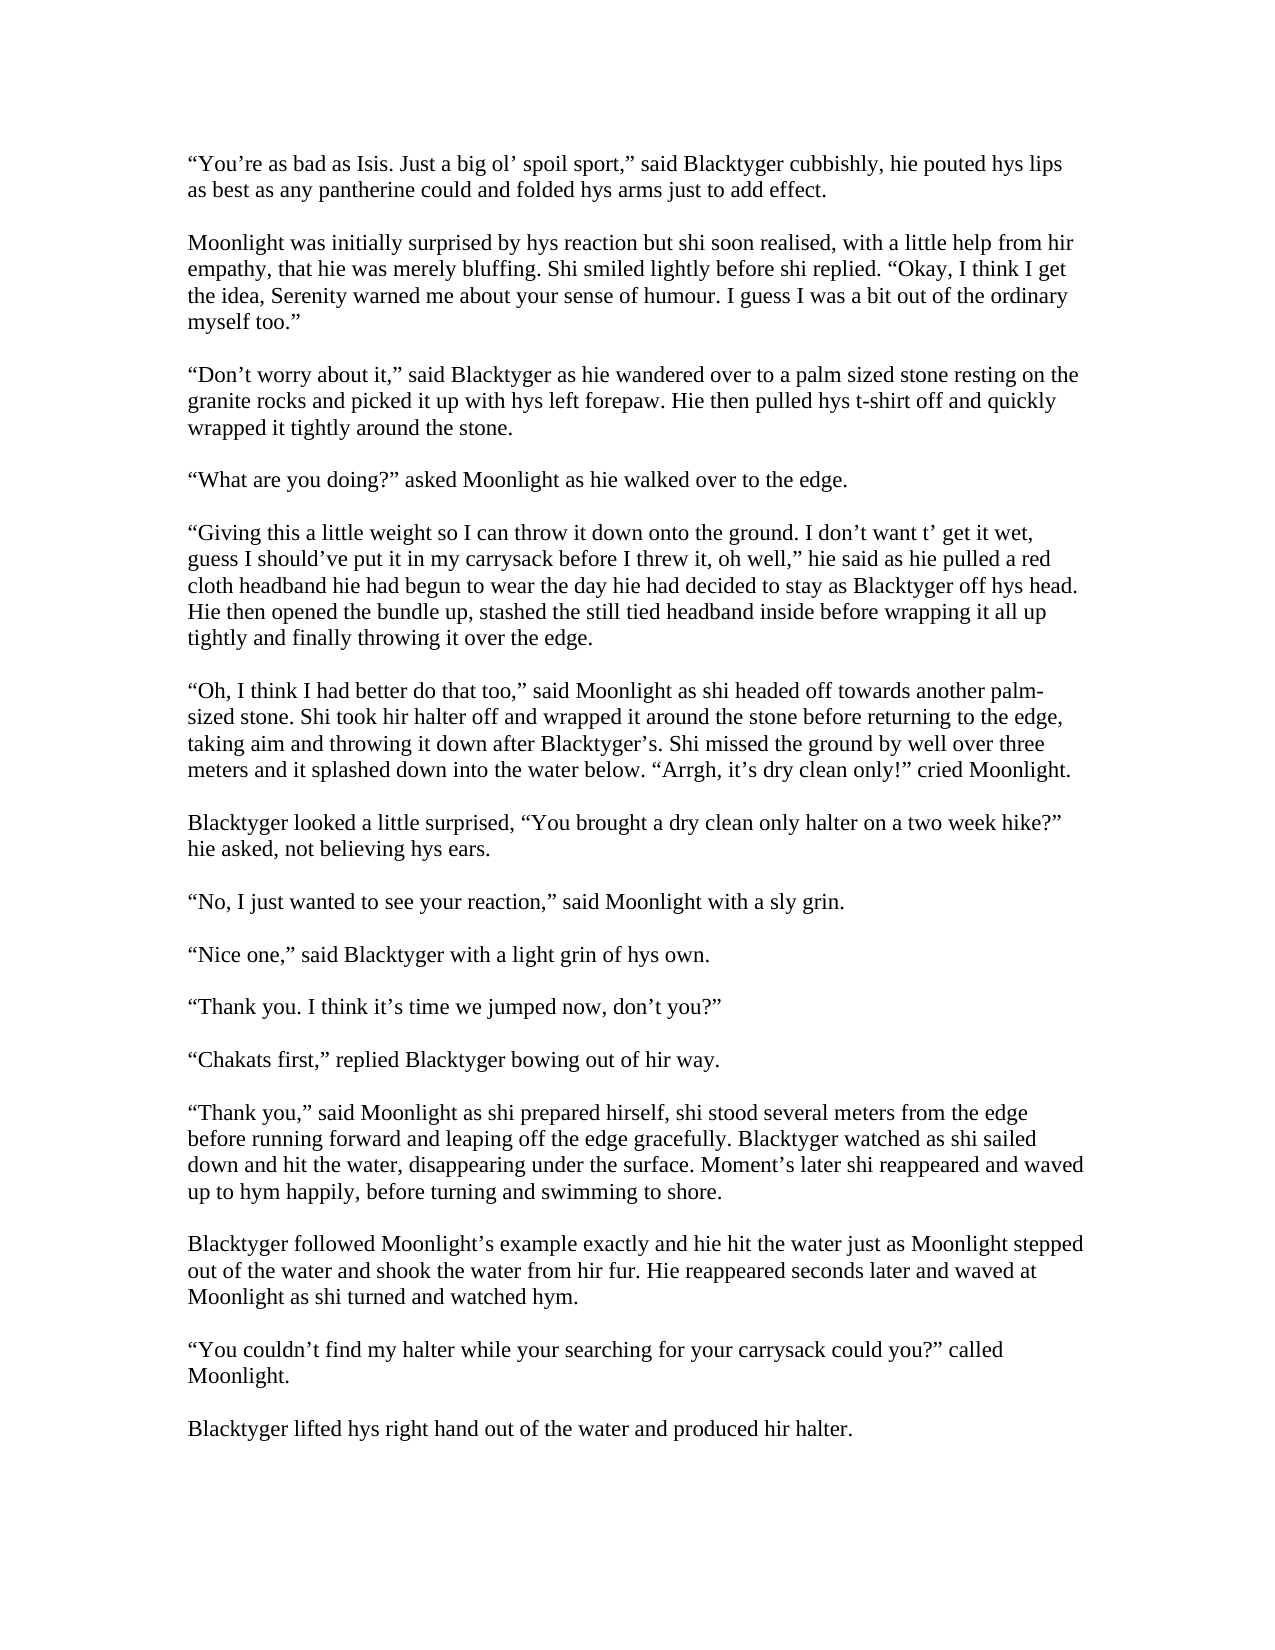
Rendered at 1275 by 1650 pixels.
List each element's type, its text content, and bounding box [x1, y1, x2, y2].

text “No, I just wanted to see your reaction,” said Moonlight with a sly grin. [187, 888, 1087, 914]
text Blacktyger lifted hys right hand out of the water and produced hir halter. [187, 1415, 1087, 1441]
text Blacktyger looked a little surprised, “You brought a dry clean only halter on a two week hike?” hie asked, not believing hys ears. [187, 809, 1087, 862]
text “Thank you. I think it’s time we jumped now, don’t you?” [187, 993, 1087, 1020]
text Moonlight was initially surprised by hys reaction but shi soon realised, with a little help from hir empathy, that hie was merely bluffing. Shi smiled lightly before shi replied. “Okay, I think I get the idea, Serenity warned me about your sense of humour. I guess I was a bit out of the ordinary myself too.” [187, 229, 1087, 334]
text “You couldn’t find my halter while your searching for your carrysack could you?” called Moonlight. [187, 1336, 1087, 1389]
text “You’re as bad as Isis. Just a big ol’ spoil sport,” said Blacktyger cubbishly, hie pouted hys lips as best as any pantherine could and folded hys arms just to add effect. [187, 150, 1087, 203]
text “Nice one,” said Blacktyger with a light grin of hys own. [187, 941, 1087, 967]
text “Don’t worry about it,” said Blacktyger as hie wandered over to a palm sized stone resting on the granite rocks and picked it up with hys left forepaw. Hie then pulled hys t-shirt off and quickly wrapped it tightly around the stone. [187, 361, 1087, 440]
text Blacktyger followed Moonlight’s example exactly and hie hit the water just as Moonlight stepped out of the water and shook the water from hir fur. Hie reappeared seconds later and waved at Moonlight as shi turned and watched hym. [187, 1231, 1087, 1309]
text “Oh, I think I had better do that too,” said Moonlight as shi headed off towards another palm-sized stone. Shi took hir halter off and wrapped it around the stone before returning to the edge, taking aim and throwing it down after Blacktyger’s. Shi missed the ground by well over three meters and it splashed down into the water below. “Arrgh, it’s dry clean only!” cried Moonlight. [187, 677, 1087, 782]
text “What are you doing?” asked Moonlight as hie walked over to the edge. [187, 466, 1087, 493]
text “Chakats first,” replied Blacktyger bowing out of hir way. [187, 1046, 1087, 1072]
text “Giving this a little weight so I can throw it down onto the ground. I don’t want t’ get it wet, guess I should’ve put it in my carrysack before I threw it, oh well,” hie said as hie pulled a red cloth headband hie had begun to wear the day hie had decided to stay as Blacktyger off hys head. Hie then opened the bundle up, stashed the still tied headband inside before wrapping it all up tightly and finally throwing it over the edge. [187, 519, 1087, 651]
text “Thank you,” said Moonlight as shi prepared hirself, shi stood several meters from the edge before running forward and leaping off the edge gracefully. Blacktyger watched as shi sailed down and hit the water, disappearing under the surface. Moment’s later shi reappeared and waved up to hym happily, before turning and swimming to shore. [187, 1099, 1087, 1204]
